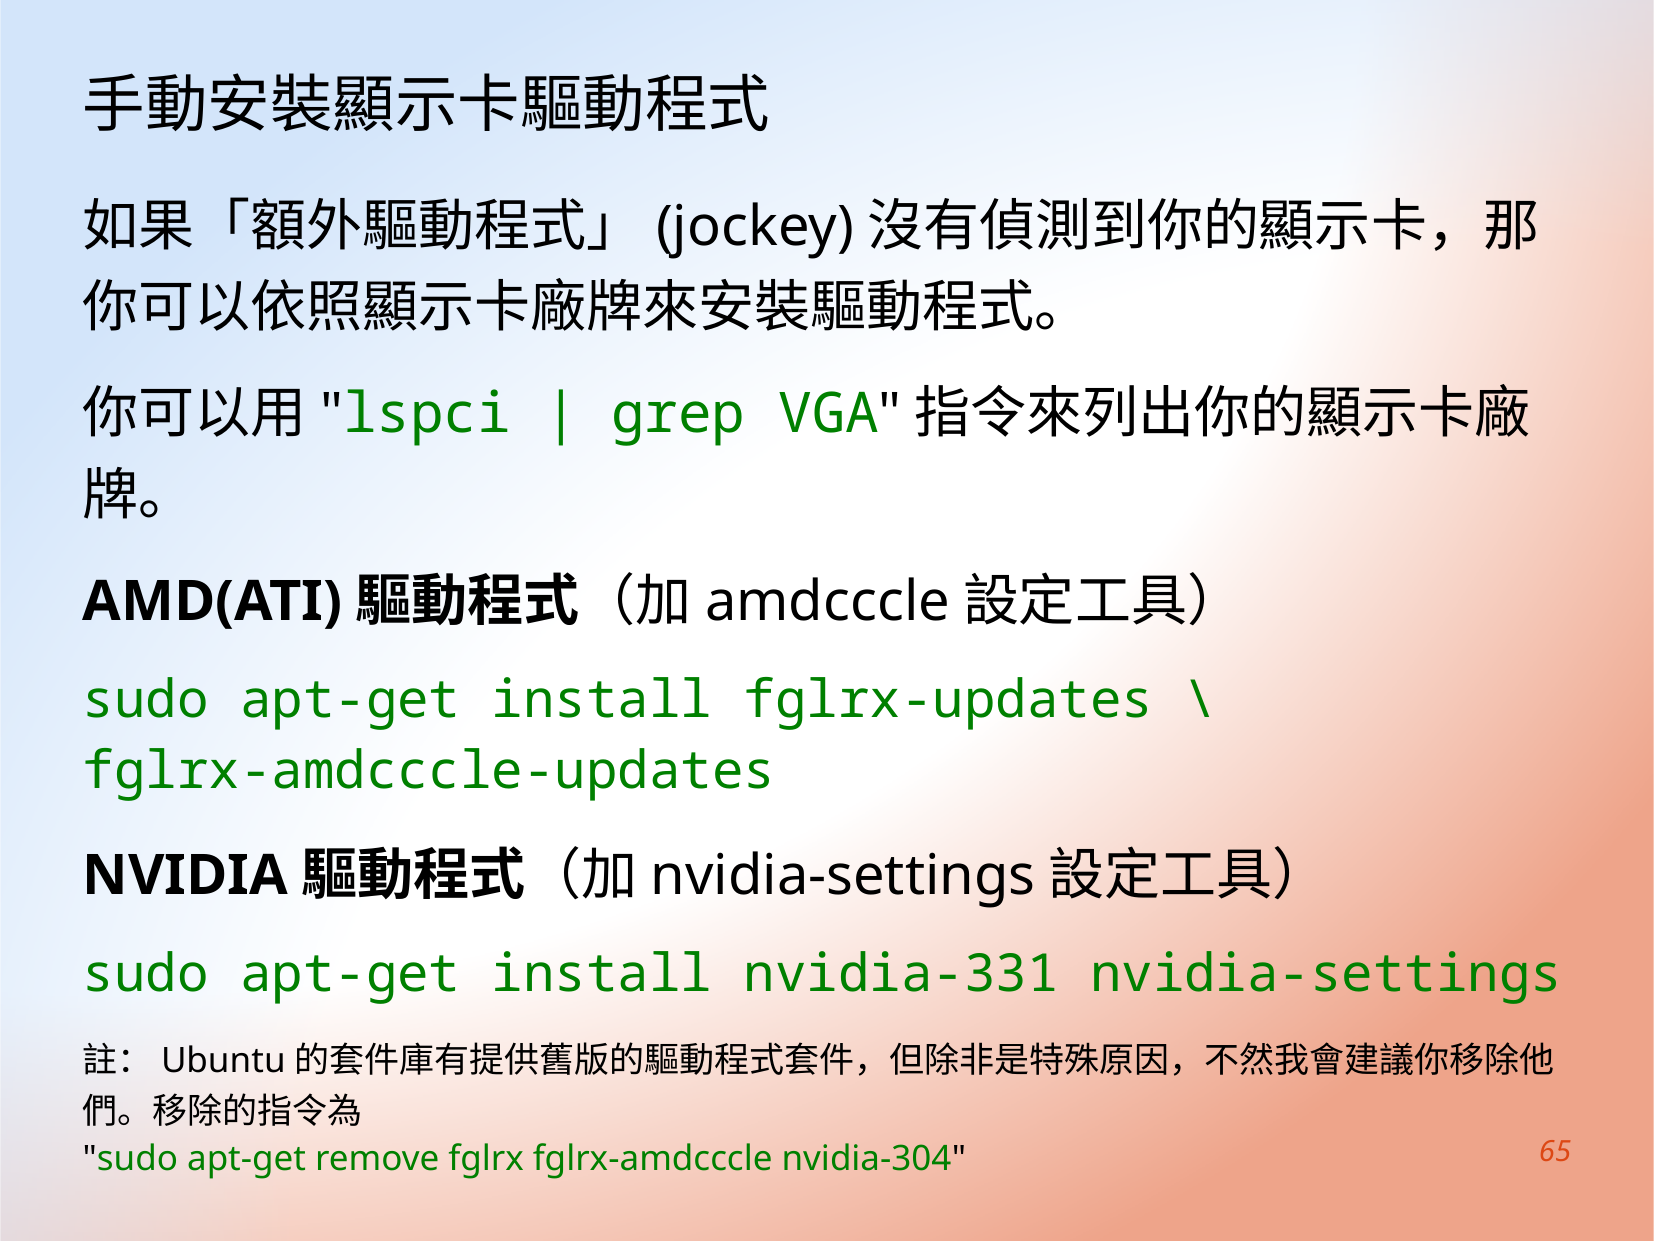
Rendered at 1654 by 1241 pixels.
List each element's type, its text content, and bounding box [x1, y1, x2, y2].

title 手動安裝顯示卡驅動程式 [82, 49, 1571, 151]
list 如果「額外驅動程式」(jockey)沒有偵測到你的顯示卡，那你可以依照顯示卡廠牌來安裝驅動程式。 你可以用"lspci | grep VGA"指令來列出你的顯示卡廠牌。 AMD(ATI)驅動程式（加amdcccle設定工具） sudo apt-get install fglrx-updates \ fglrx-amdcccle-updates NVIDIA驅動程式（加nvidia-settings設定工具） sudo apt-get install nvidia-331 nvidia-settings 註：Ubuntu的套件庫有提供舊版的驅動程式套件，但除非是特殊原因，不然我會建議你移除他們。移除的指令為 "sudo apt-get remove fglrx fglrx-amdcccle nvidia-304" [82, 180, 1571, 1201]
picture [0, 0, 1654, 1241]
